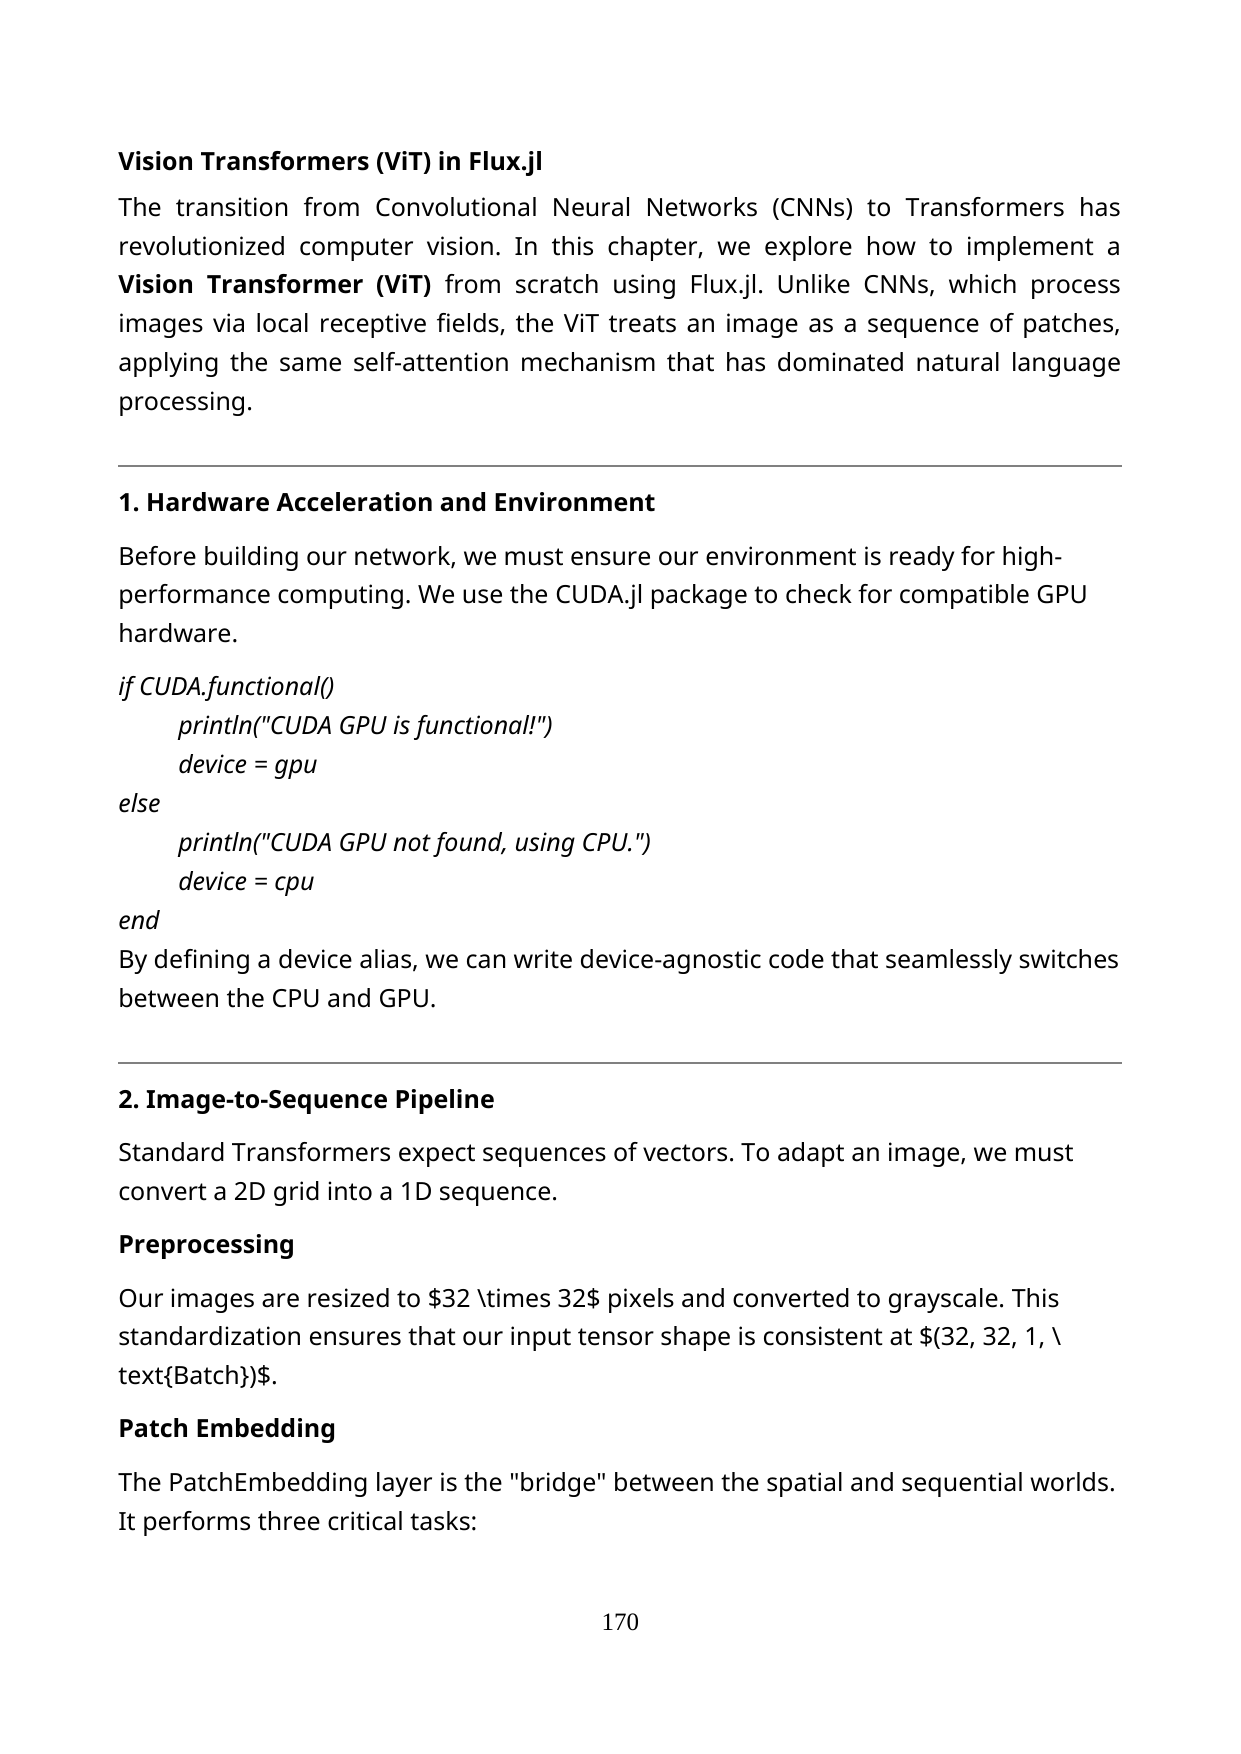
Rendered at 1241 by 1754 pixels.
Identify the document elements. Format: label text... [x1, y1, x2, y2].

subtitle 2. Image-to-Sequence Pipeline [118, 1082, 1122, 1116]
text By defining a device alias, we can write device-agnostic code that seamlessly switches between the CPU and GPU. [118, 941, 1122, 1014]
text The PatchEmbedding layer is the "bridge" between the spatial and sequential worlds. It performs three critical tasks: [118, 1464, 1122, 1537]
subtitle 1. Hardware Acceleration and Environment [118, 485, 1122, 519]
text Standard Transformers expect sequences of vectors. To adapt an image, we must convert a 2D grid into a 1D sequence. [118, 1135, 1122, 1208]
text device = cpu [118, 864, 1122, 898]
subtitle Preprocessing [118, 1227, 1122, 1261]
text The transition from Convolutional Neural Networks (CNNs) to Transformers has revolutionized computer vision. In this chapter, we explore how to implement a Vision Transformer (ViT) from scratch using Flux.jl. Unlike CNNs, which process images via local receptive fields, the ViT treats an image as a sequence of patches, applying the same self-attention mechanism that has dominated natural language processing. [118, 190, 1122, 417]
text if CUDA.functional() [118, 669, 1122, 703]
text device = gpu [118, 747, 1122, 781]
text else [118, 786, 1122, 820]
text println("CUDA GPU is functional!") [118, 708, 1122, 742]
text println("CUDA GPU not found, using CPU.") [118, 824, 1122, 859]
text Our images are resized to $32 \times 32$ pixels and converted to grayscale. This standardization ensures that our input tensor shape is consistent at $(32, 32, 1, \text{Batch})$. [118, 1280, 1122, 1392]
subtitle Patch Embedding [118, 1411, 1122, 1445]
subtitle Vision Transformers (ViT) in Flux.jl [118, 143, 1122, 177]
text end [118, 903, 1122, 937]
text Before building our network, we must ensure our environment is ready for high-performance computing. We use the CUDA.jl package to check for compatible GPU hardware. [118, 538, 1122, 650]
